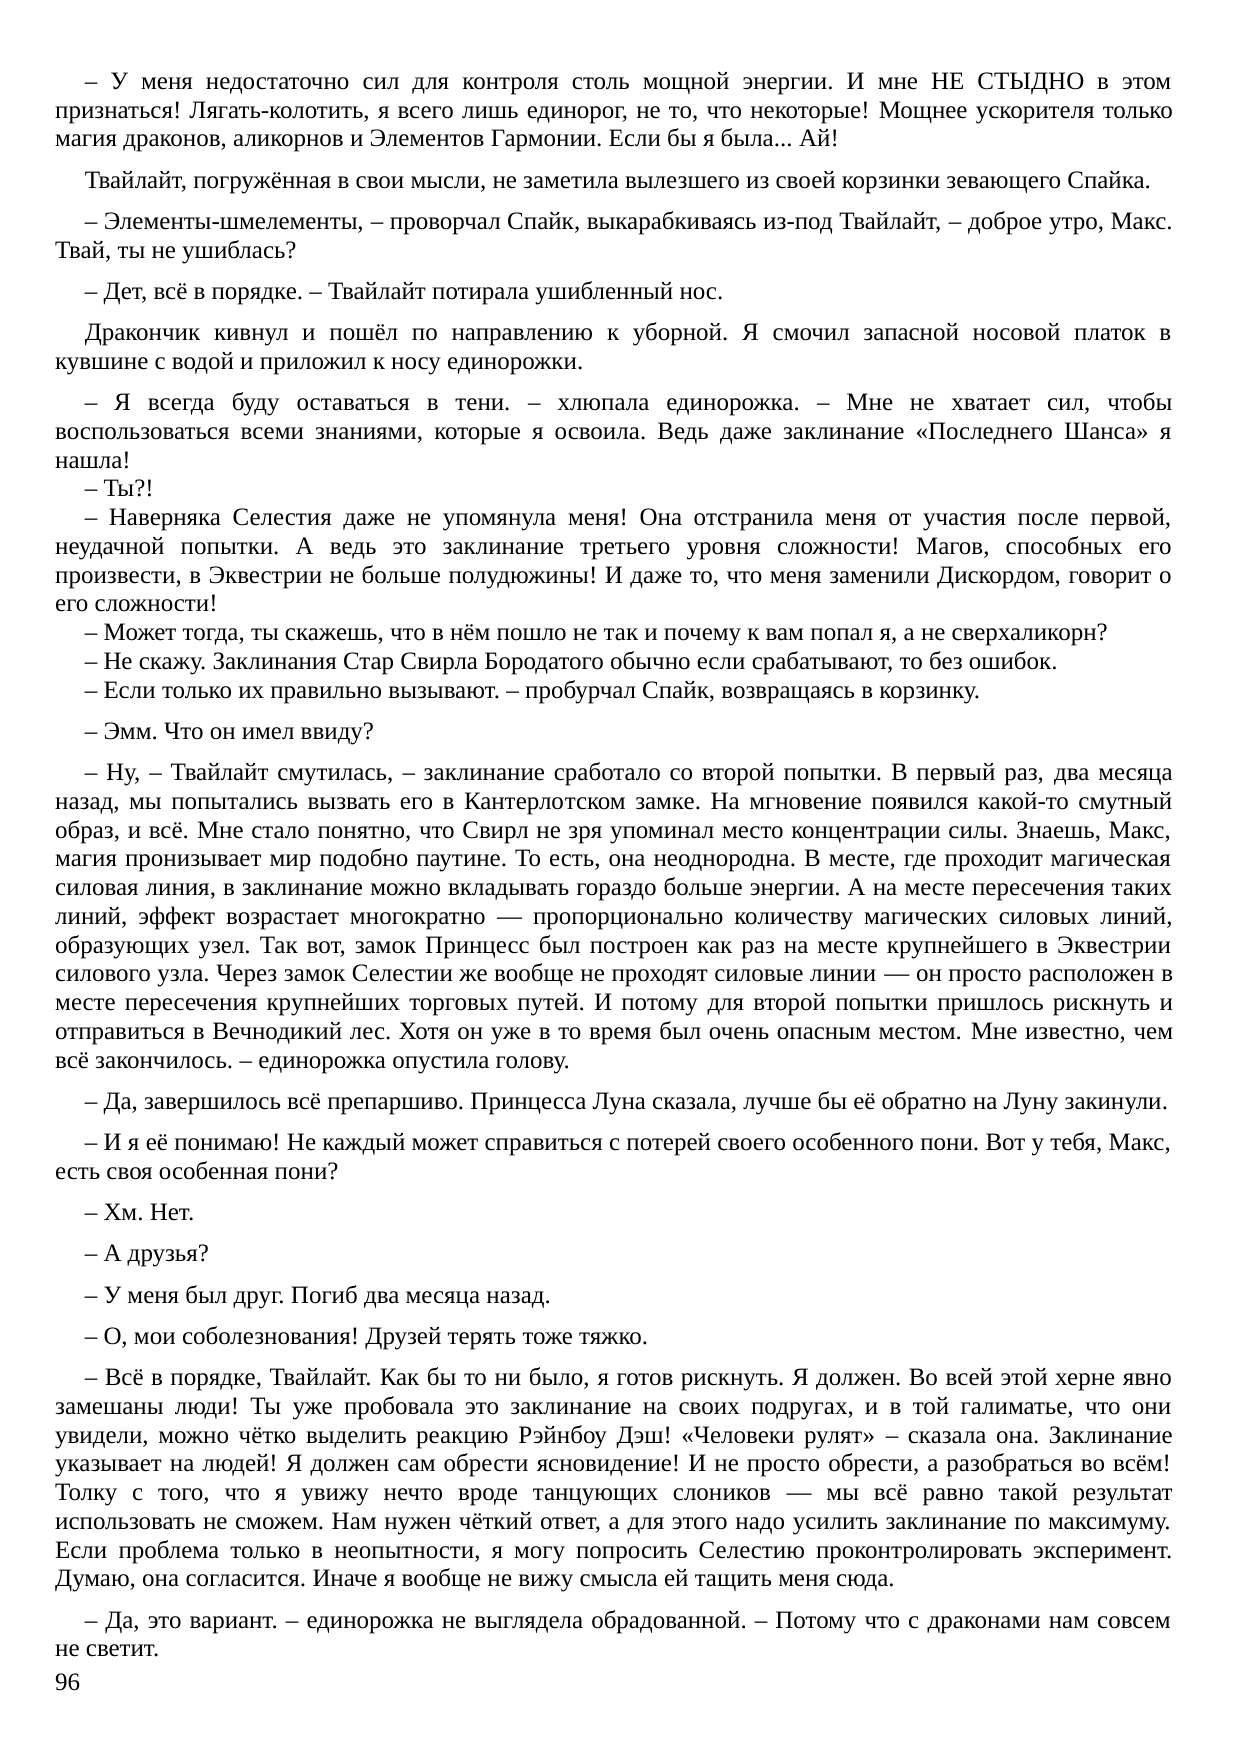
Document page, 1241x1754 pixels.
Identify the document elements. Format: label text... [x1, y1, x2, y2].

text – Да, это вариант. – единорожка не выглядела обрадованной. – Потому что с драконами нам совсем не светит. [55, 1605, 1173, 1662]
text – Да, завершилось всё препаршиво. Принцесса Луна сказала, лучше бы её обратно на Луну закинули. [55, 1086, 1173, 1115]
text Твайлайт, погружённая в свои мысли, не заметила вылезшего из своей корзинки зевающего Спайка. [55, 165, 1173, 193]
text – Всё в порядке, Твайлайт. Как бы то ни было, я готов рискнуть. Я должен. Во всей этой херне явно замешаны люди! Ты уже пробовала это заклинание на своих подругах, и в той галиматье, что они увидели, можно чётко выделить реакцию Рэйнбоу Дэш! «Человеки рулят» – сказала она. Заклинание указывает на людей! Я должен сам обрести ясновидение! И не просто обрести, а разобраться во всём! Толку с того, что я увижу нечто вроде танцующих слоников — мы всё равно такой результат использовать не сможем. Нам нужен чёткий ответ, а для этого надо усилить заклинание по максимуму. Если проблема только в неопытности, я могу попросить Селестию проконтролировать эксперимент. Думаю, она согласится. Иначе я вообще не вижу смысла ей тащить меня сюда. [55, 1362, 1173, 1592]
text – Ты?! [55, 473, 1173, 502]
text Дракончик кивнул и пошёл по направлению к уборной. Я смочил запасной носовой платок в кувшине с водой и приложил к носу единорожки. [55, 317, 1173, 375]
text – У меня недостаточно сил для контроля столь мощной энергии. И мне НЕ СТЫДНО в этом признаться! Лягать-колотить, я всего лишь единорог, не то, что некоторые! Мощнее ускорителя только магия драконов, аликорнов и Элементов Гармонии. Если бы я была... Ай! [55, 66, 1173, 152]
text – И я её понимаю! Не каждый может справиться с потерей своего особенного пони. Вот у тебя, Макс, есть своя особенная пони? [55, 1127, 1173, 1185]
text – Эмм. Что он имел ввиду? [55, 716, 1173, 745]
text – У меня был друг. Погиб два месяца назад. [55, 1280, 1173, 1308]
text – Если только их правильно вызывают. – пробурчал Спайк, возвращаясь в корзинку. [55, 675, 1173, 703]
text – О, мои соболезнования! Друзей терять тоже тяжко. [55, 1321, 1173, 1350]
text – Ну, – Твайлайт смутилась, – заклинание сработало со второй попытки. В первый раз, два месяца назад, мы попытались вызвать его в Кантерлотском замке. На мгновение появился какой-то смутный образ, и всё. Мне стало понятно, что Свирл не зря упоминал место концентрации силы. Знаешь, Макс, магия пронизывает мир подобно паутине. То есть, она неоднородна. В месте, где проходит магическая силовая линия, в заклинание можно вкладывать гораздо больше энергии. А на месте пересечения таких линий, эффект возрастает многократно — пропорционально количеству магических силовых линий, образующих узел. Так вот, замок Принцесс был построен как раз на месте крупнейшего в Эквестрии силового узла. Через замок Селестии же вообще не проходят силовые линии — он просто расположен в месте пересечения крупнейших торговых путей. И потому для второй попытки пришлось рискнуть и отправиться в Вечнодикий лес. Хотя он уже в то время был очень опасным местом. Мне известно, чем всё закончилось. – единорожка опустила голову. [55, 757, 1173, 1073]
text – Наверняка Селестия даже не упомянула меня! Она отстранила меня от участия после первой, неудачной попытки. А ведь это заклинание третьего уровня сложности! Магов, способных его произвести, в Эквестрии не больше полудюжины! И даже то, что меня заменили Дискордом, говорит о его сложности! [55, 502, 1173, 617]
text – А друзья? [55, 1238, 1173, 1267]
text – Хм. Нет. [55, 1197, 1173, 1226]
text – Дет, всё в порядке. – Твайлайт потирала ушибленный нос. [55, 276, 1173, 305]
text – Может тогда, ты скажешь, что в нём пошло не так и почему к вам попал я, а не сверхаликорн? [55, 617, 1173, 646]
text – Элементы-шмелементы, – проворчал Спайк, выкарабкиваясь из-под Твайлайт, – доброе утро, Макс. Твай, ты не ушиблась? [55, 206, 1173, 263]
text – Не скажу. Заклинания Стар Свирла Бородатого обычно если срабатывают, то без ошибок. [55, 646, 1173, 675]
text – Я всегда буду оставаться в тени. – хлюпала единорожка. – Мне не хватает сил, чтобы воспользоваться всеми знаниями, которые я освоила. Ведь даже заклинание «Последнего Шанса» я нашла! [55, 387, 1173, 473]
